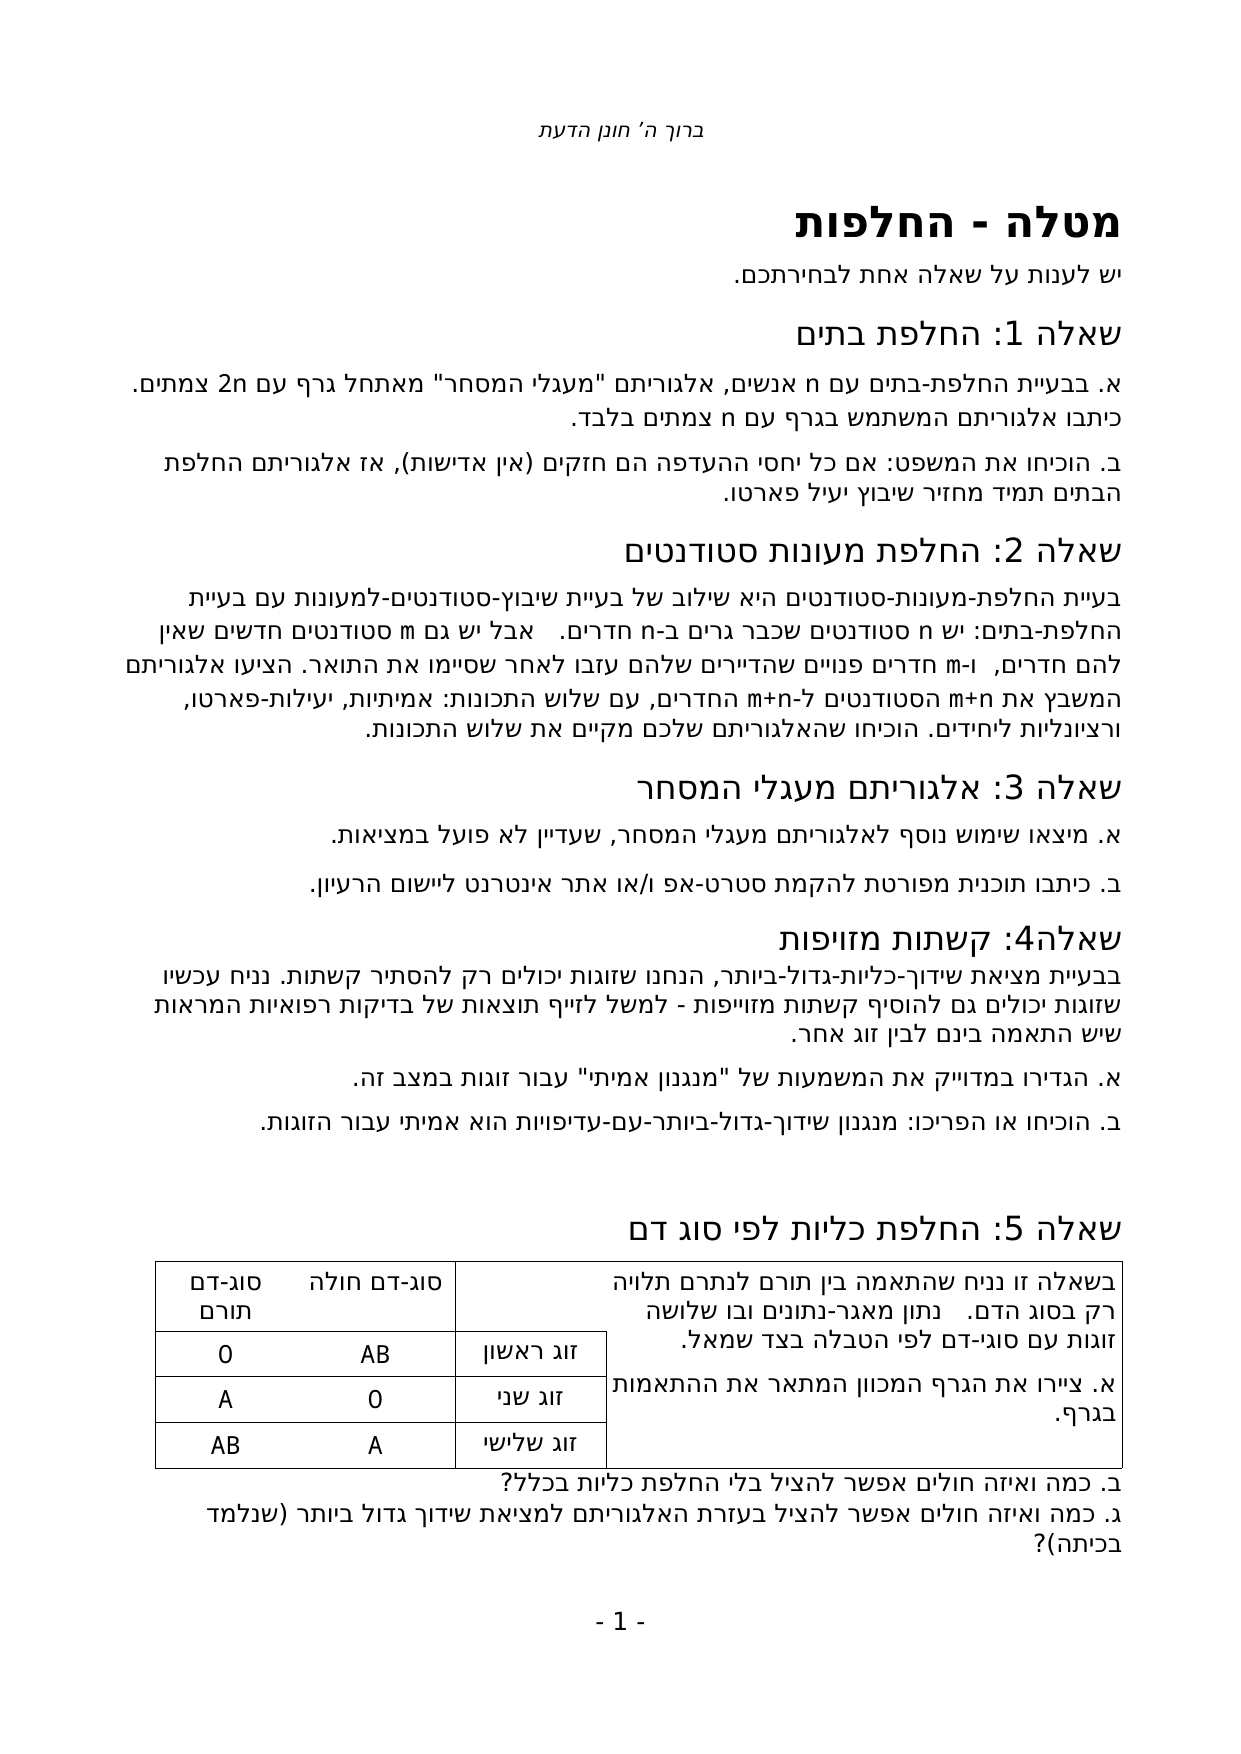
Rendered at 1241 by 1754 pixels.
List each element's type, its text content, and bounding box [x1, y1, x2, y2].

subtitle שאלה 2: החלפת מעונות סטודנטים [118, 532, 1122, 571]
subtitle מטלה - החלפות [118, 197, 1122, 248]
table_header בשאלה זו נניח שהתאמה בין תורם לנתרם תלויה רק בסוג הדם. נתון מאגר-נתונים ובו שלושה זוגות עם סוגי-דם לפי הטבלה בצד שמאל. א. ציירו את הגרף המכוון המתאר את ההתאמות בגרף. [606, 1262, 1122, 1468]
table_cell AB [156, 1423, 296, 1468]
text ב. הוכיחו את המשפט: אם כל יחסי ההעדפה הם חזקים (אין אדישות), אז אלגוריתם החלפת הבתים תמיד מחזיר שיבוץ יעיל פארטו. [118, 448, 1122, 507]
subtitle שאלה 1: החלפת בתים [118, 314, 1122, 353]
table_cell A [296, 1423, 455, 1468]
text ג. כמה ואיזה חולים אפשר להציל בעזרת האלגוריתם למציאת שידוך גדול ביותר (שנלמד בכיתה)? [118, 1499, 1122, 1558]
text ב. כמה ואיזה חולים אפשר להציל בלי החלפת כליות בכלל? [118, 1468, 1122, 1497]
table_cell O [156, 1332, 296, 1376]
table_cell זוג שלישי [456, 1423, 606, 1468]
table_cell AB [296, 1332, 455, 1376]
subtitle שאלה 3: אלגוריתם מעגלי המסחר [118, 769, 1122, 808]
text יש לענות על שאלה אחת לבחירתכם. [118, 260, 1122, 289]
text א. הגדירו במדוייק את המשמעות של "מנגנון אמיתי" עבור זוגות במצב זה. [118, 1063, 1122, 1092]
table_header סוג-דם תורם [156, 1262, 296, 1331]
text ב. כיתבו תוכנית מפורטת להקמת סטרט-אפ ו/או אתר אינטרנט ליישום הרעיון. [118, 870, 1122, 899]
subtitle שאלה4: קשתות מזויפות [118, 919, 1122, 958]
table_cell O [296, 1377, 455, 1422]
subtitle שאלה 5: החלפת כליות לפי סוג דם [118, 1209, 1122, 1248]
table_cell זוג שני [456, 1377, 606, 1422]
text בבעיית מציאת שידוך-כליות-גדול-ביותר, הנחנו שזוגות יכולים רק להסתיר קשתות. נניח עכשיו שזוגות יכולים גם להוסיף קשתות מזוייפות - למשל לזייף תוצאות של בדיקות רפואיות המראות שיש התאמה בינם לבין זוג אחר. [118, 961, 1122, 1048]
table_header [456, 1262, 606, 1331]
text א. מיצאו שימוש נוסף לאלגוריתם מעגלי המסחר, שעדיין לא פועל במציאות. [118, 820, 1122, 849]
text ב. הוכיחו או הפריכו: מנגנון שידוך-גדול-ביותר-עם-עדיפויות הוא אמיתי עבור הזוגות. [118, 1107, 1122, 1136]
table_cell A [156, 1377, 296, 1422]
table_cell זוג ראשון [456, 1332, 606, 1376]
table_header סוג-דם חולה [296, 1262, 455, 1331]
text א. בבעיית החלפת-בתים עם n אנשים, אלגוריתם "מעגלי המסחר" מאתחל גרף עם 2n צמתים. כיתבו אלגוריתם המשתמש בגרף עם n צמתים בלבד. [118, 366, 1122, 434]
text בעיית החלפת-מעונות-סטודנטים היא שילוב של בעיית שיבוץ-סטודנטים-למעונות עם בעיית החלפת-בתים: יש n סטודנטים שכבר גרים ב-n חדרים. אבל יש גם m סטודנטים חדשים שאין להם חדרים, ו-m חדרים פנויים שהדיירים שלהם עזבו לאחר שסיימו את התואר. הציעו אלגוריתם המשבץ את m+n הסטודנטים ל-m+n החדרים, עם שלוש התכונות: אמיתיות, יעילות-פארטו, ורציונליות ליחידים. הוכיחו שהאלגוריתם שלכם מקיים את שלוש התכונות. [118, 583, 1122, 744]
